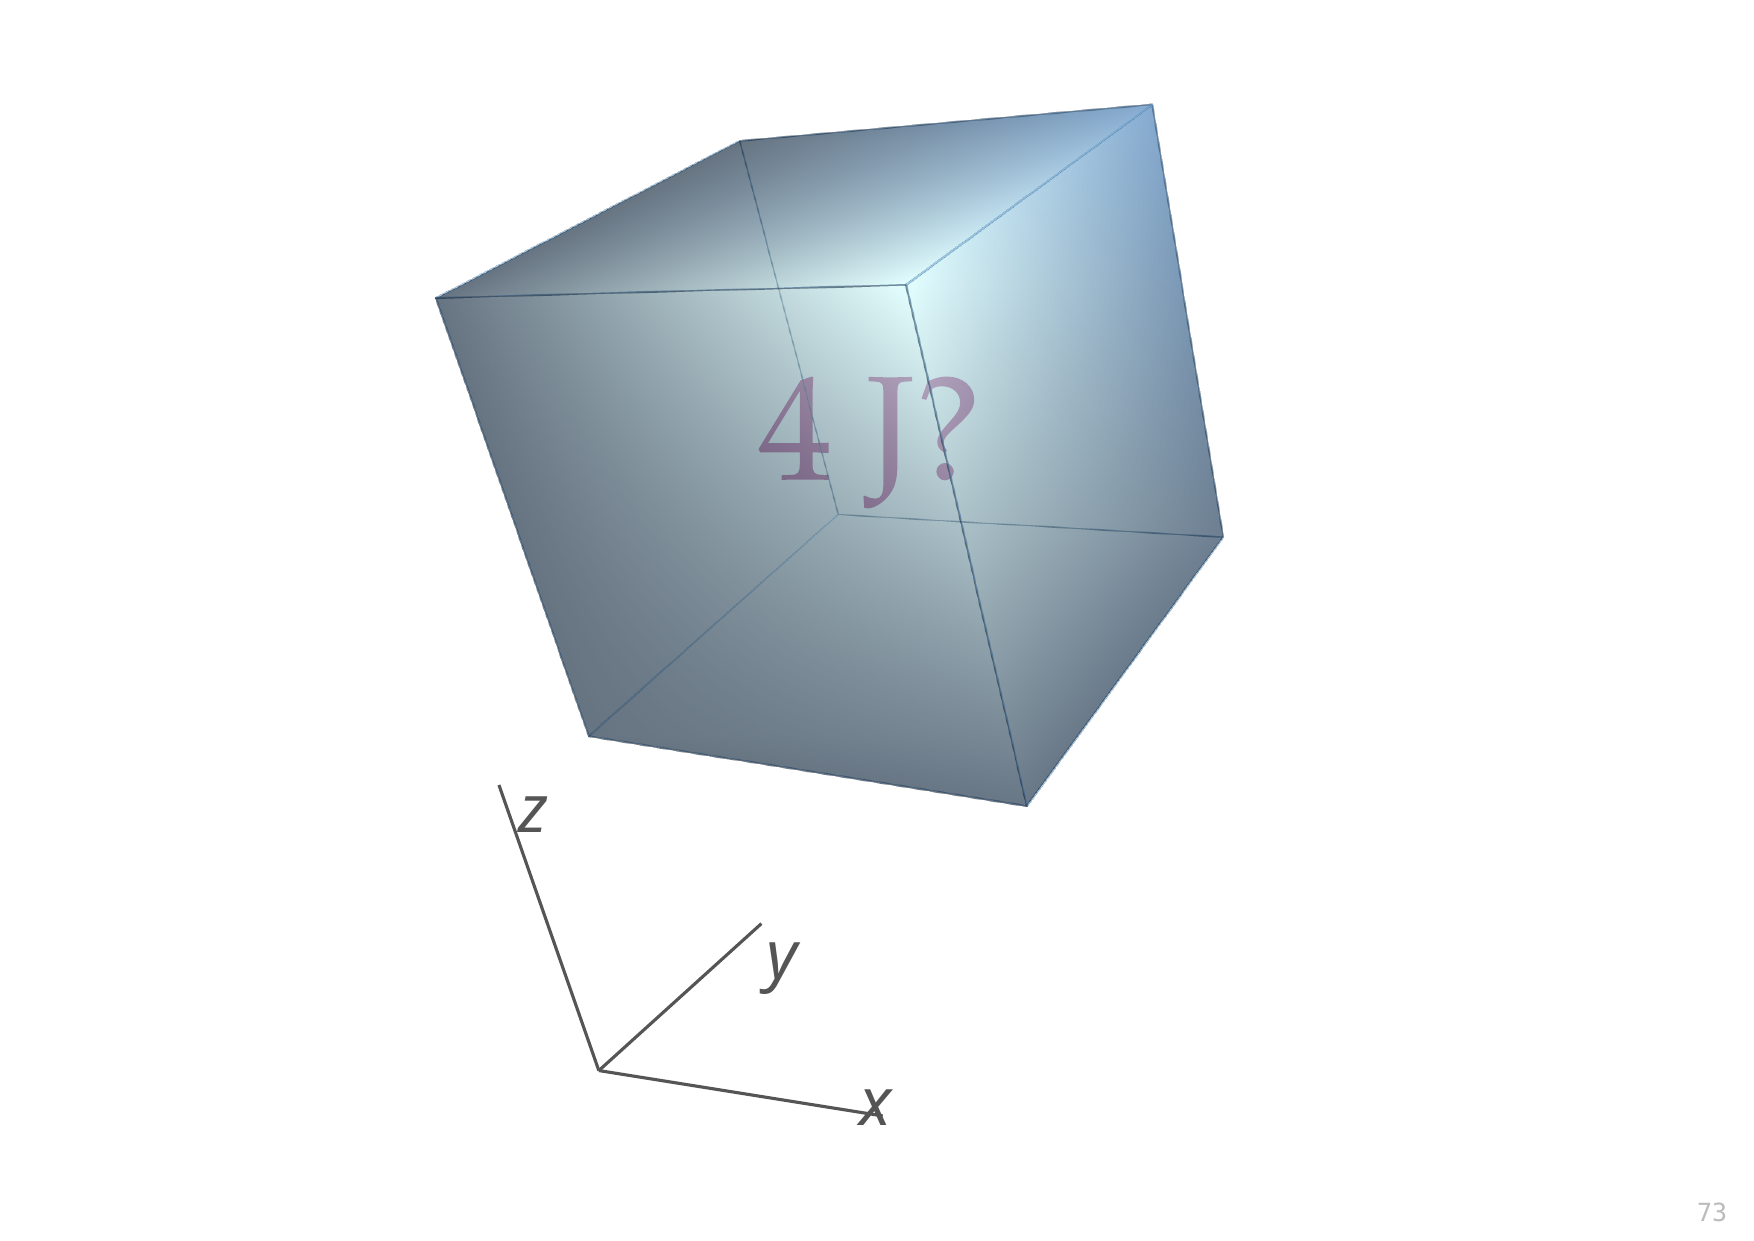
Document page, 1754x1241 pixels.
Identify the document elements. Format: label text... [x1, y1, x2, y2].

text_box y [751, 899, 793, 982]
text_box z [503, 753, 543, 836]
text_box x [844, 1047, 886, 1129]
